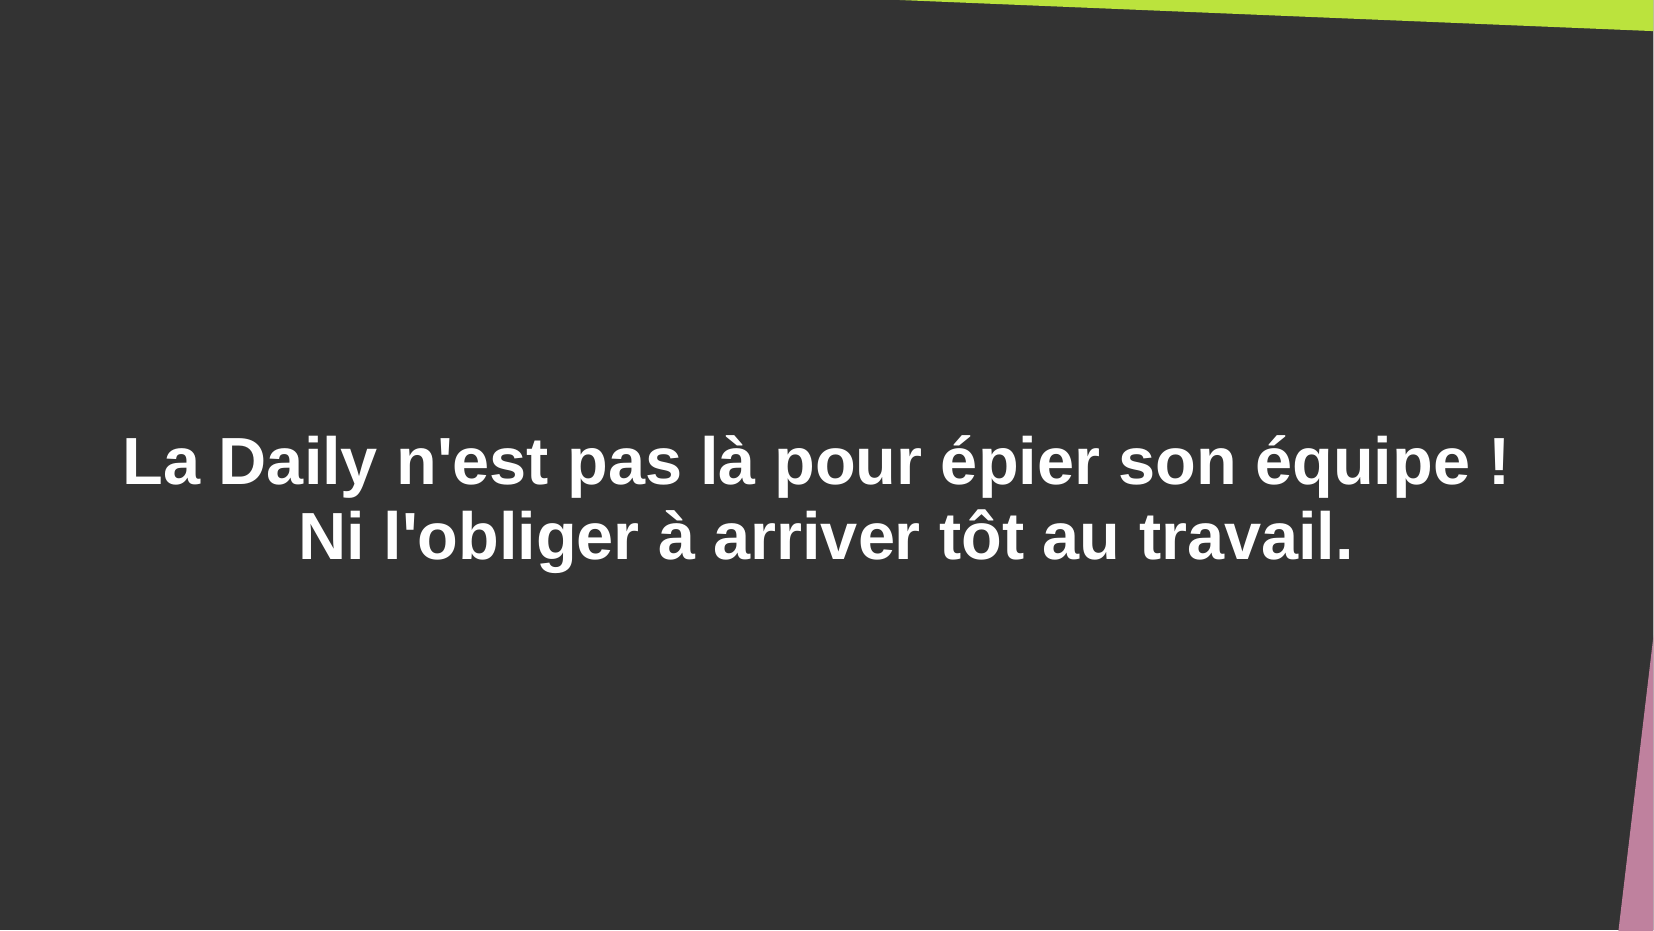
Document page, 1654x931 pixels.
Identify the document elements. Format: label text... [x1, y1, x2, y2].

text_box [899, 0, 1654, 32]
text_box [1618, 631, 1654, 931]
title La Daily n'est pas là pour épier son équipe ! Ni l'obliger à arriver tôt au travail. [31, 424, 1622, 574]
